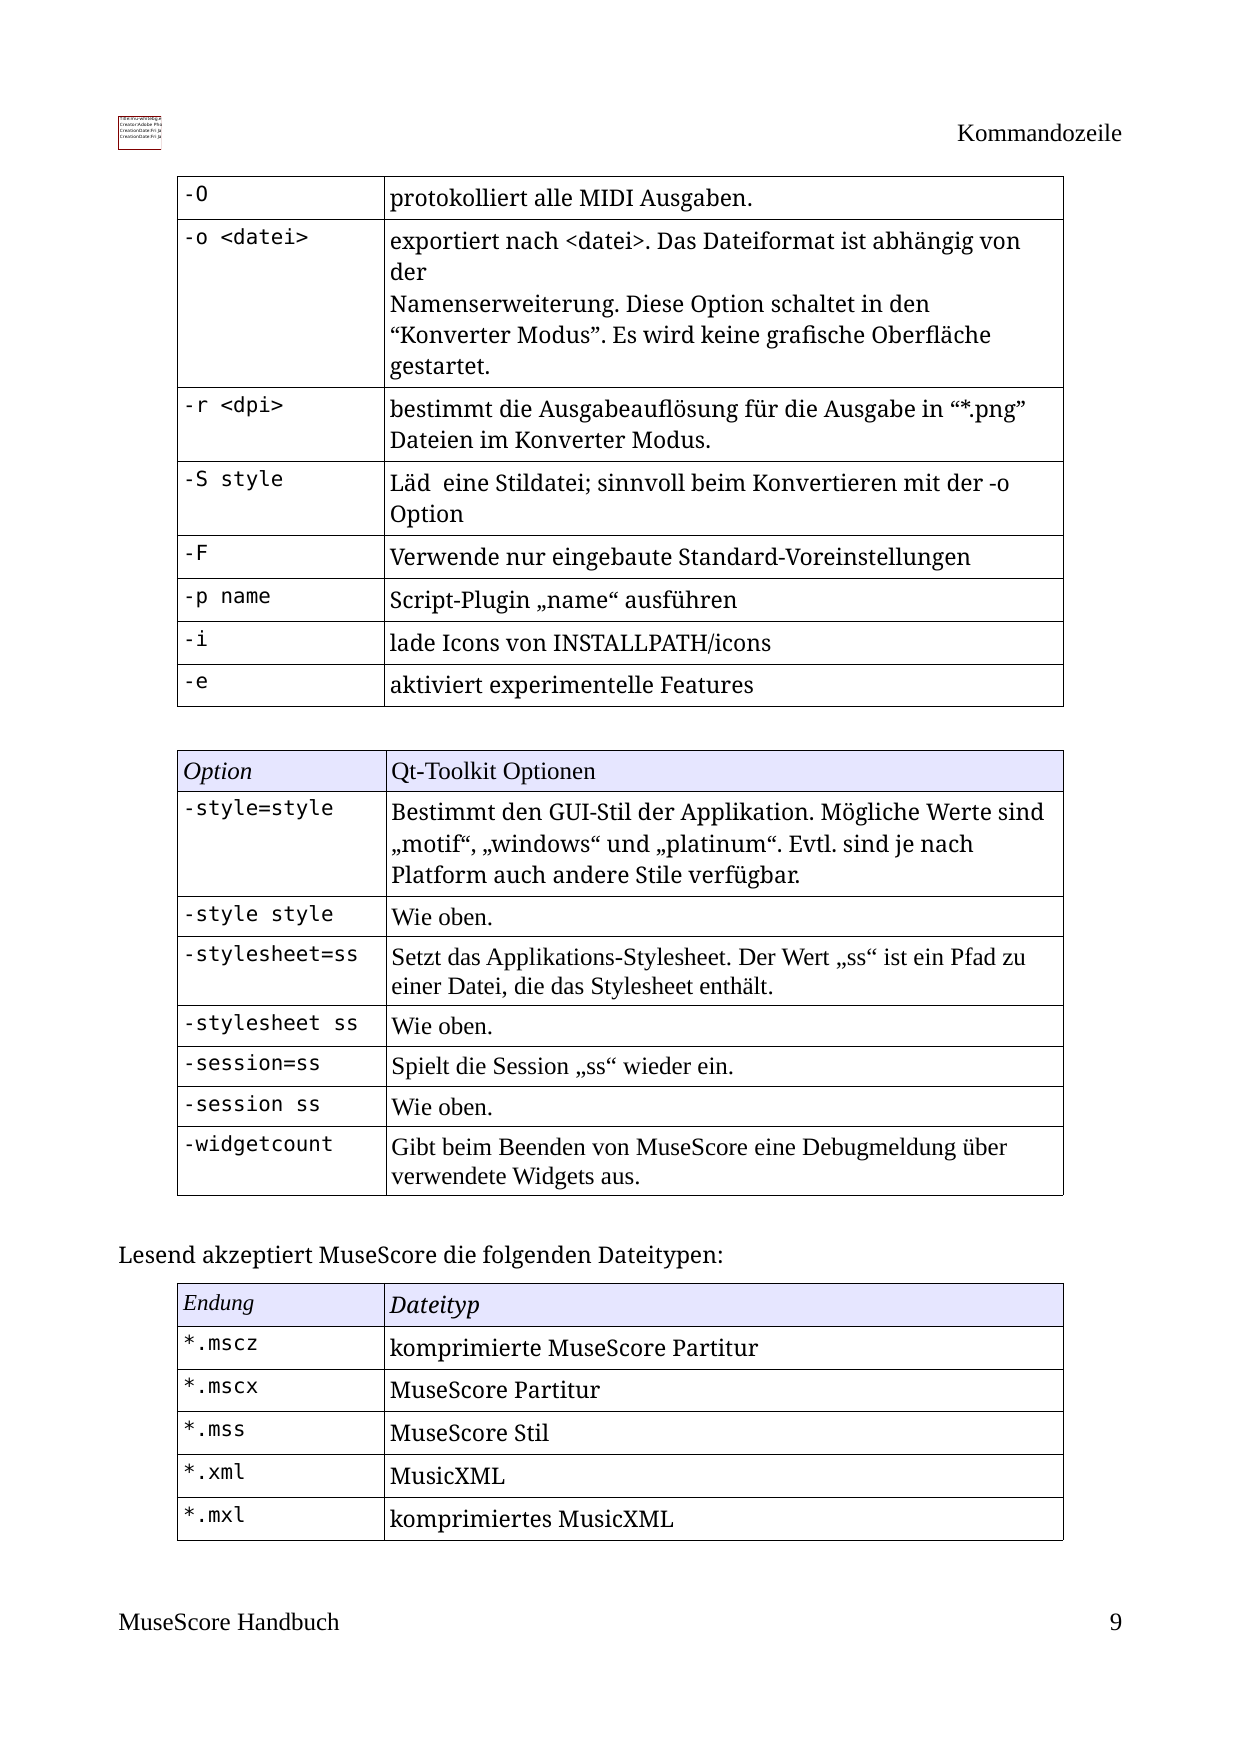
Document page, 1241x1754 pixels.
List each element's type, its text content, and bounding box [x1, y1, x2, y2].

table_header Endung [178, 1284, 384, 1326]
table_cell *.xml [178, 1455, 384, 1497]
table_cell Wie oben. [387, 1006, 1063, 1046]
table_cell komprimiertes MusicXML [385, 1498, 1063, 1540]
table_cell Setzt das Applikations-Stylesheet. Der Wert „ss“ ist ein Pfad zu einer Datei, die das Stylesheet enthält. [387, 937, 1063, 1005]
table_cell -style style [178, 897, 386, 936]
table_header Qt-Toolkit Optionen [387, 751, 1063, 791]
table_header Option [178, 751, 386, 791]
table_cell komprimierte MuseScore Partitur [385, 1327, 1063, 1368]
table_cell -F [178, 536, 384, 578]
table_cell -session ss [178, 1087, 386, 1126]
table_cell -r <dpi> [178, 388, 384, 461]
table_cell *.mscx [178, 1370, 384, 1411]
table_cell *.mscz [178, 1327, 384, 1368]
table_cell *.mxl [178, 1498, 384, 1540]
table_cell lade Icons von INSTALLPATH/icons [385, 622, 1063, 663]
table_cell exportiert nach <datei>. Das Dateiformat ist abhängig von der Namenserweiterung. Diese Option schaltet in den “Konverter Modus”. Es wird keine grafische Oberfläche gestartet. [385, 220, 1063, 387]
table_cell -session=ss [178, 1047, 386, 1086]
table_cell -e [178, 665, 384, 706]
table_cell Läd eine Stildatei; sinnvoll beim Konvertieren mit der -o Option [385, 462, 1063, 535]
table_cell Wie oben. [387, 897, 1063, 936]
table_cell Script-Plugin „name“ ausführen [385, 579, 1063, 621]
table_cell Wie oben. [387, 1087, 1063, 1126]
table_cell Verwende nur eingebaute Standard-Voreinstellungen [385, 536, 1063, 578]
table_cell Bestimmt den GUI-Stil der Applikation. Mögliche Werte sind „motif“, „windows“ und „platinum“. Evtl. sind je nach Platform auch andere Stile verfügbar. [387, 792, 1063, 896]
table_cell -S style [178, 462, 384, 535]
table_cell protokolliert alle MIDI Ausgaben. [385, 177, 1063, 219]
table_cell bestimmt die Ausgabeauflösung für die Ausgabe in “*.png” Dateien im Konverter Modus. [385, 388, 1063, 461]
table_cell Gibt beim Beenden von MuseScore eine Debugmeldung über verwendete Widgets aus. [387, 1127, 1063, 1195]
table_cell -p name [178, 579, 384, 621]
table_cell -style=style [178, 792, 386, 896]
table_cell MuseScore Stil [385, 1412, 1063, 1454]
table_cell -stylesheet=ss [178, 937, 386, 1005]
table_cell -widgetcount [178, 1127, 386, 1195]
table_cell -stylesheet ss [178, 1006, 386, 1046]
table_cell *.mss [178, 1412, 384, 1454]
table_cell -O [178, 177, 384, 219]
table_cell -o <datei> [178, 220, 384, 387]
table_cell Spielt die Session „ss“ wieder ein. [387, 1047, 1063, 1086]
table_cell -i [178, 622, 384, 663]
table_cell aktiviert experimentelle Features [385, 665, 1063, 706]
table_cell MusicXML [385, 1455, 1063, 1497]
text Lesend akzeptiert MuseScore die folgenden Dateitypen: [118, 1239, 1004, 1270]
table_header Dateityp [385, 1284, 1063, 1326]
table_cell MuseScore Partitur [385, 1370, 1063, 1411]
